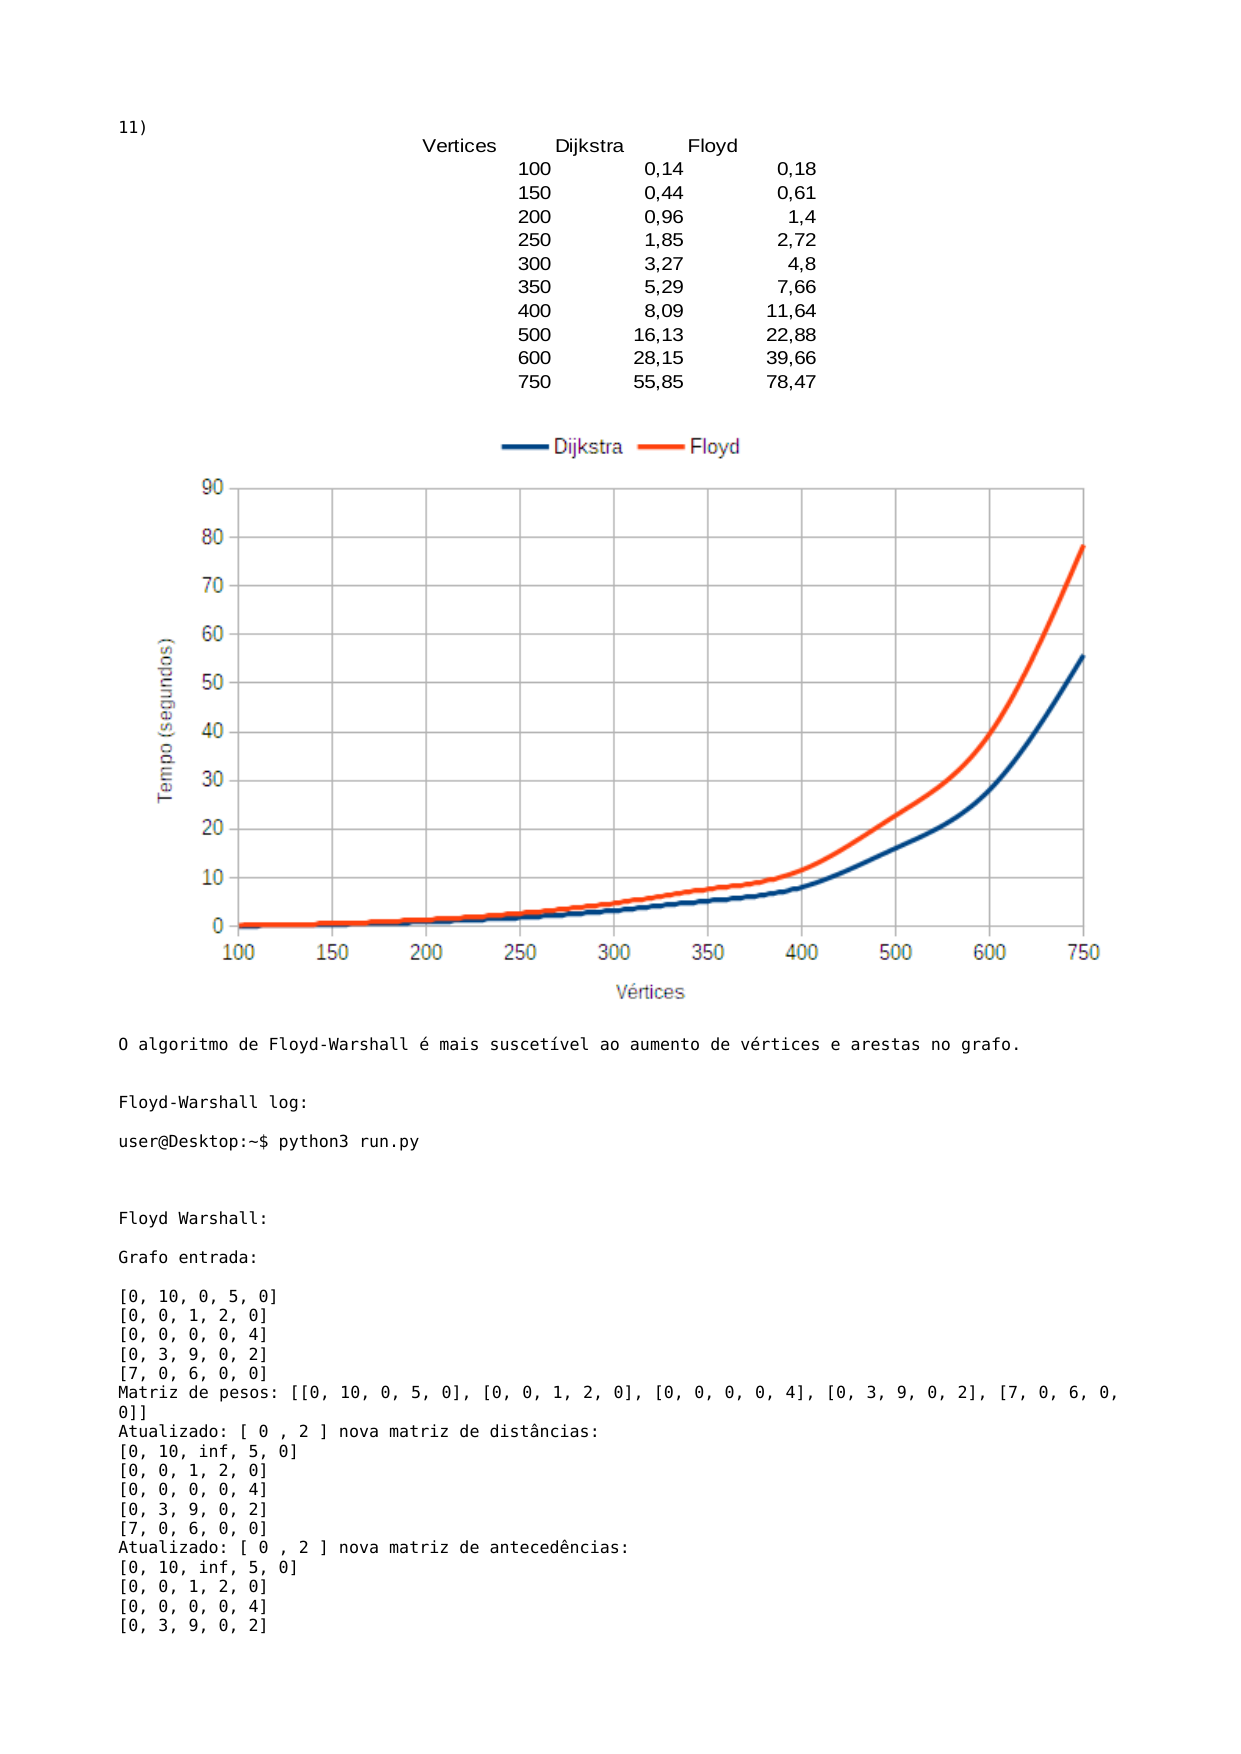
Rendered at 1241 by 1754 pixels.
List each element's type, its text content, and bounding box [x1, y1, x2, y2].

text [7, 0, 6, 0, 0] [118, 1364, 1122, 1383]
text [7, 0, 6, 0, 0] [118, 1519, 1122, 1538]
text [0, 3, 9, 0, 2] [118, 1616, 1122, 1635]
text user@Desktop:~$ python3 run.py [118, 1132, 1122, 1151]
text [0, 0, 1, 2, 0] [118, 1577, 1122, 1597]
text [0, 3, 9, 0, 2] [118, 1500, 1122, 1519]
text O algoritmo de Floyd-Warshall é mais suscetível ao aumento de vértices e arestas no grafo. [118, 409, 1122, 1054]
text [0, 0, 0, 0, 4] [118, 1480, 1122, 1500]
text [0, 0, 0, 0, 4] [118, 1325, 1122, 1345]
text [0, 3, 9, 0, 2] [118, 1345, 1122, 1364]
text [0, 0, 0, 0, 4] [118, 1597, 1122, 1616]
text Floyd Warshall: [118, 1209, 1122, 1228]
text [0, 10, 0, 5, 0] [118, 1287, 1122, 1306]
text [0, 10, inf, 5, 0] [118, 1442, 1122, 1461]
text [0, 0, 1, 2, 0] [118, 1306, 1122, 1325]
text Floyd-Warshall log: [118, 1093, 1122, 1112]
text Atualizado: [ 0 , 2 ] nova matriz de antecedências: [118, 1538, 1122, 1558]
text [0, 10, inf, 5, 0] [118, 1558, 1122, 1577]
text 11) [118, 118, 1122, 137]
text Atualizado: [ 0 , 2 ] nova matriz de distâncias: [118, 1422, 1122, 1442]
text [0, 0, 1, 2, 0] [118, 1461, 1122, 1480]
picture [122, 418, 1119, 1035]
text Matriz de pesos: [[0, 10, 0, 5, 0], [0, 0, 1, 2, 0], [0, 0, 0, 0, 4], [0, 3, 9, 0, 2], [7, 0, 6, 0, 0]] [118, 1383, 1122, 1422]
text Grafo entrada: [118, 1248, 1122, 1267]
